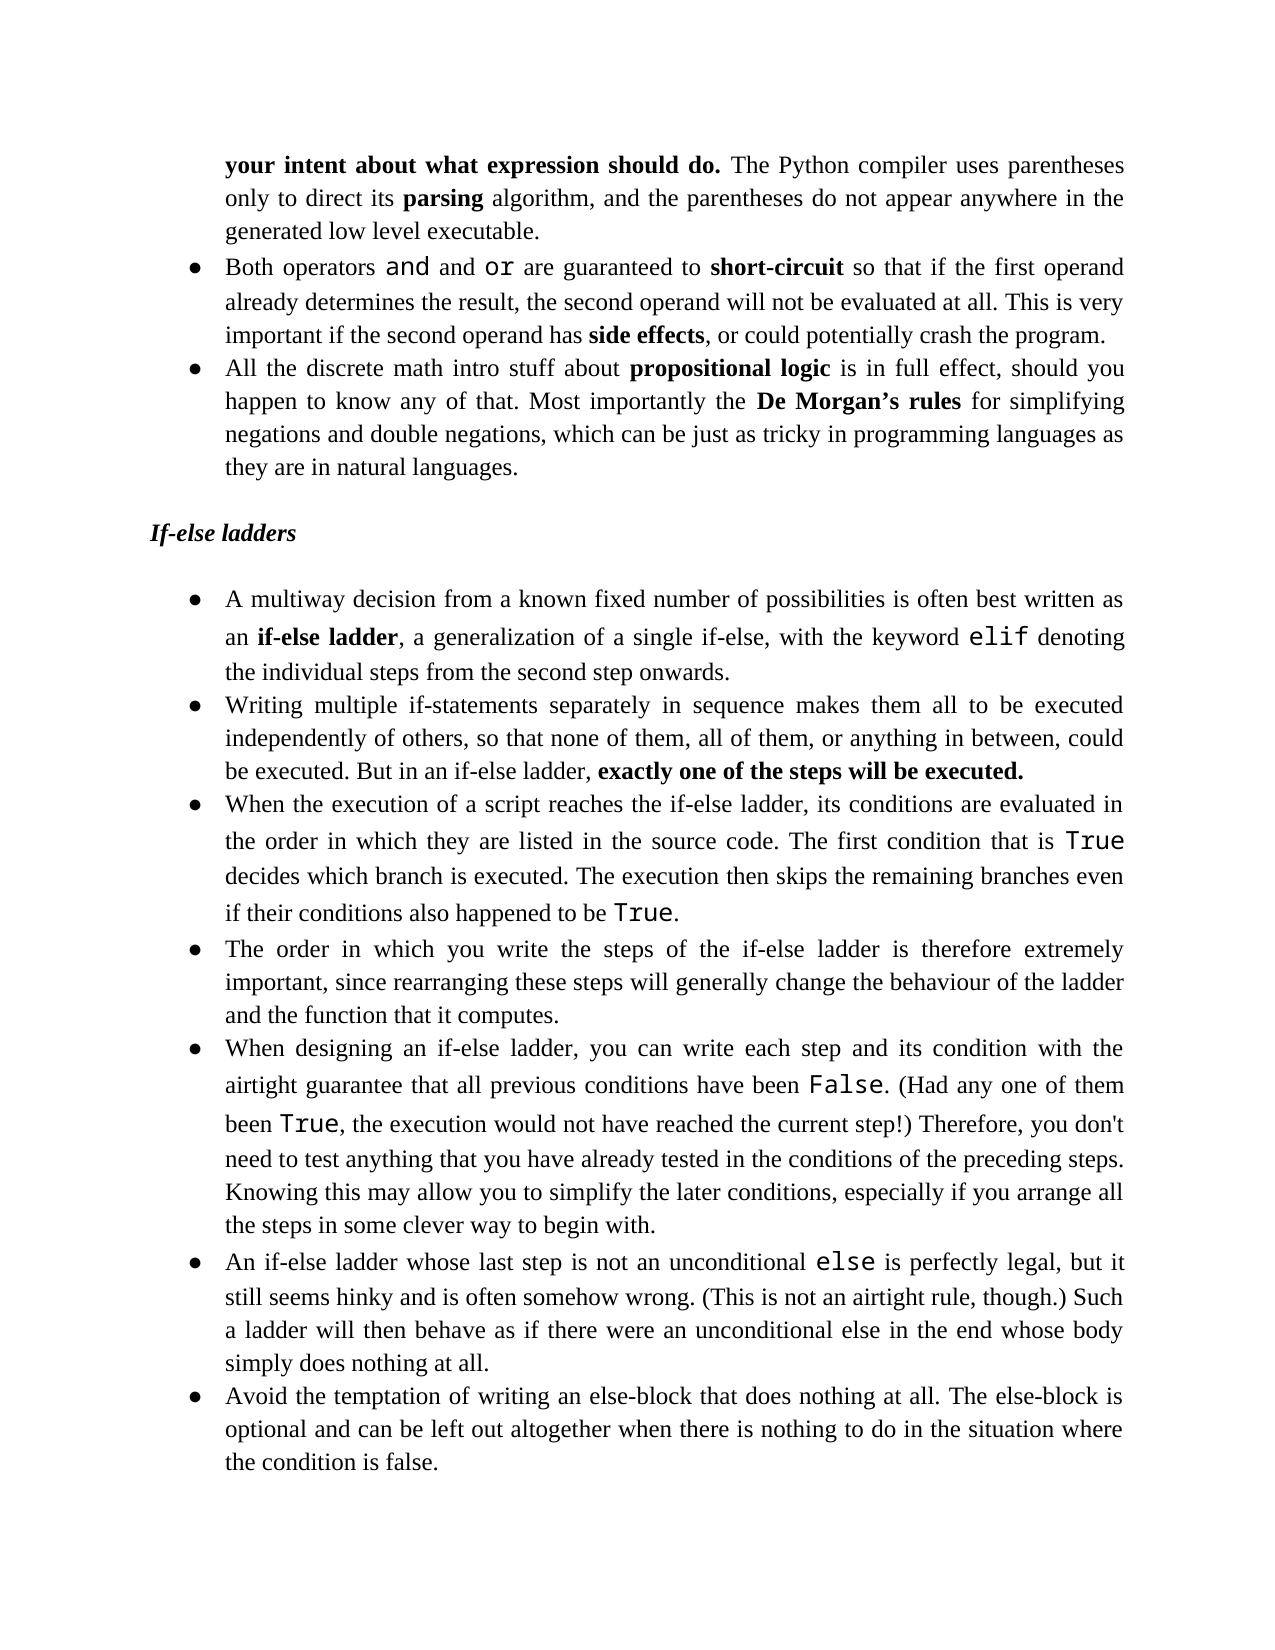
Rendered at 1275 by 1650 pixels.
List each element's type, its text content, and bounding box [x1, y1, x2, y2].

list The order in which you write the steps of the if-else ladder is therefore extremely important, since rearranging these steps will generally change the behaviour of the ladder and the function that it computes. [187, 934, 1125, 1029]
list An if-else ladder whose last step is not an unconditional else is perfectly legal, but it still seems hinky and is often somehow wrong. (This is not an airtight rule, though.) Such a ladder will then behave as if there were an unconditional else in the end whose body simply does nothing at all. [187, 1243, 1125, 1377]
list A multiway decision from a known fixed number of possibilities is often best written as an if-else ladder, a generalization of a single if-else, with the keyword elif denoting the individual steps from the second step onwards. [187, 584, 1125, 686]
list Both operators and and or are guaranteed to short-circuit so that if the first operand already determines the result, the second operand will not be evaluated at all. This is very important if the second operand has side effects, or could potentially crash the program. [187, 249, 1125, 349]
list When designing an if-else ladder, you can write each step and its condition with the airtight guarantee that all previous conditions have been False. (Had any one of them been True, the execution would not have reached the current step!) Therefore, you don't need to test anything that you have already tested in the conditions of the preceding steps. Knowing this may allow you to simplify the later conditions, especially if you arrange all the steps in some clever way to begin with. [187, 1033, 1125, 1239]
list All the discrete math intro stuff about propositional logic is in full effect, should you happen to know any of that. Most importantly the De Morgan’s rules for simplifying negations and double negations, which can be just as tricky in programming languages as they are in natural languages. [187, 353, 1125, 481]
list When the execution of a script reaches the if-else ladder, its conditions are evaluated in the order in which they are listed in the source code. The first condition that is True decides which branch is executed. The execution then skips the remaining branches even if their conditions also happened to be True. [187, 789, 1125, 929]
text If-else ladders [150, 518, 1125, 547]
list your intent about what expression should do. The Python compiler uses parentheses only to direct its parsing algorithm, and the parentheses do not appear anywhere in the generated low level executable. [187, 150, 1125, 245]
list Writing multiple if-statements separately in sequence makes them all to be executed independently of others, so that none of them, all of them, or anything in between, could be executed. But in an if-else ladder, exactly one of the steps will be executed. [187, 690, 1125, 784]
list Avoid the temptation of writing an else-block that does nothing at all. The else-block is optional and can be left out altogether when there is nothing to do in the situation where the condition is false. [187, 1381, 1125, 1476]
